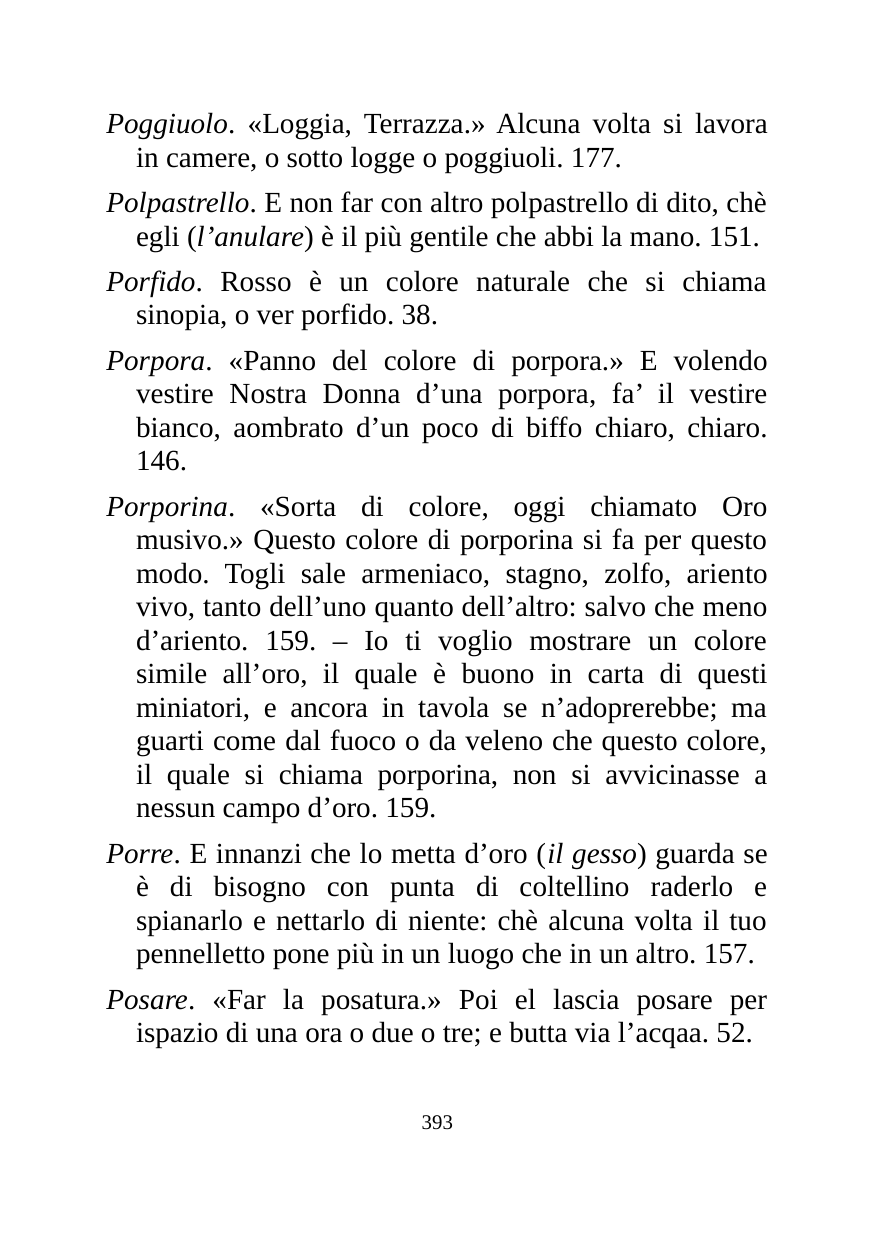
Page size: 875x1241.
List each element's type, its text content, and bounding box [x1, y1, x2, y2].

text Porre. E innanzi che lo metta d’oro (il gesso) guarda se è di bisogno con punta di coltellino raderlo e spianarlo e nettarlo di niente: chè alcuna volta il tuo pennelletto pone più in un luogo che in un altro. 157. [106, 836, 768, 970]
text Porfido. Rosso è un colore naturale che si chiama sinopia, o ver porfido. 38. [106, 264, 768, 331]
text Poggiuolo. «Loggia, Terrazza.» Alcuna volta si lavora in camere, o sotto logge o poggiuoli. 177. [106, 106, 768, 173]
text Polpastrello. E non far con altro polpastrello di dito, chè egli (l’anulare) è il più gentile che abbi la mano. 151. [106, 185, 768, 252]
text Posare. «Far la posatura.» Poi el lascia posare per ispazio di una ora o due o tre; e butta via l’acqaa. 52. [106, 982, 768, 1049]
text Porporina. «Sorta di colore, oggi chiamato Oro musivo.» Questo colore di porporina si fa per questo modo. Togli sale armeniaco, stagno, zolfo, ariento vivo, tanto dell’uno quanto dell’altro: salvo che meno d’ariento. 159. – Io ti voglio mostrare un colore simile all’oro, il quale è buono in carta di questi miniatori, e ancora in tavola se n’adoprerebbe; ma guarti come dal fuoco o da veleno che questo colore, il quale si chiama porporina, non si avvicinasse a nessun campo d’oro. 159. [106, 489, 768, 824]
text Porpora. «Panno del colore di porpora.» E volendo vestire Nostra Donna d’una porpora, fa’ il vestire bianco, aombrato d’un poco di biffo chiaro, chiaro. 146. [106, 343, 768, 477]
